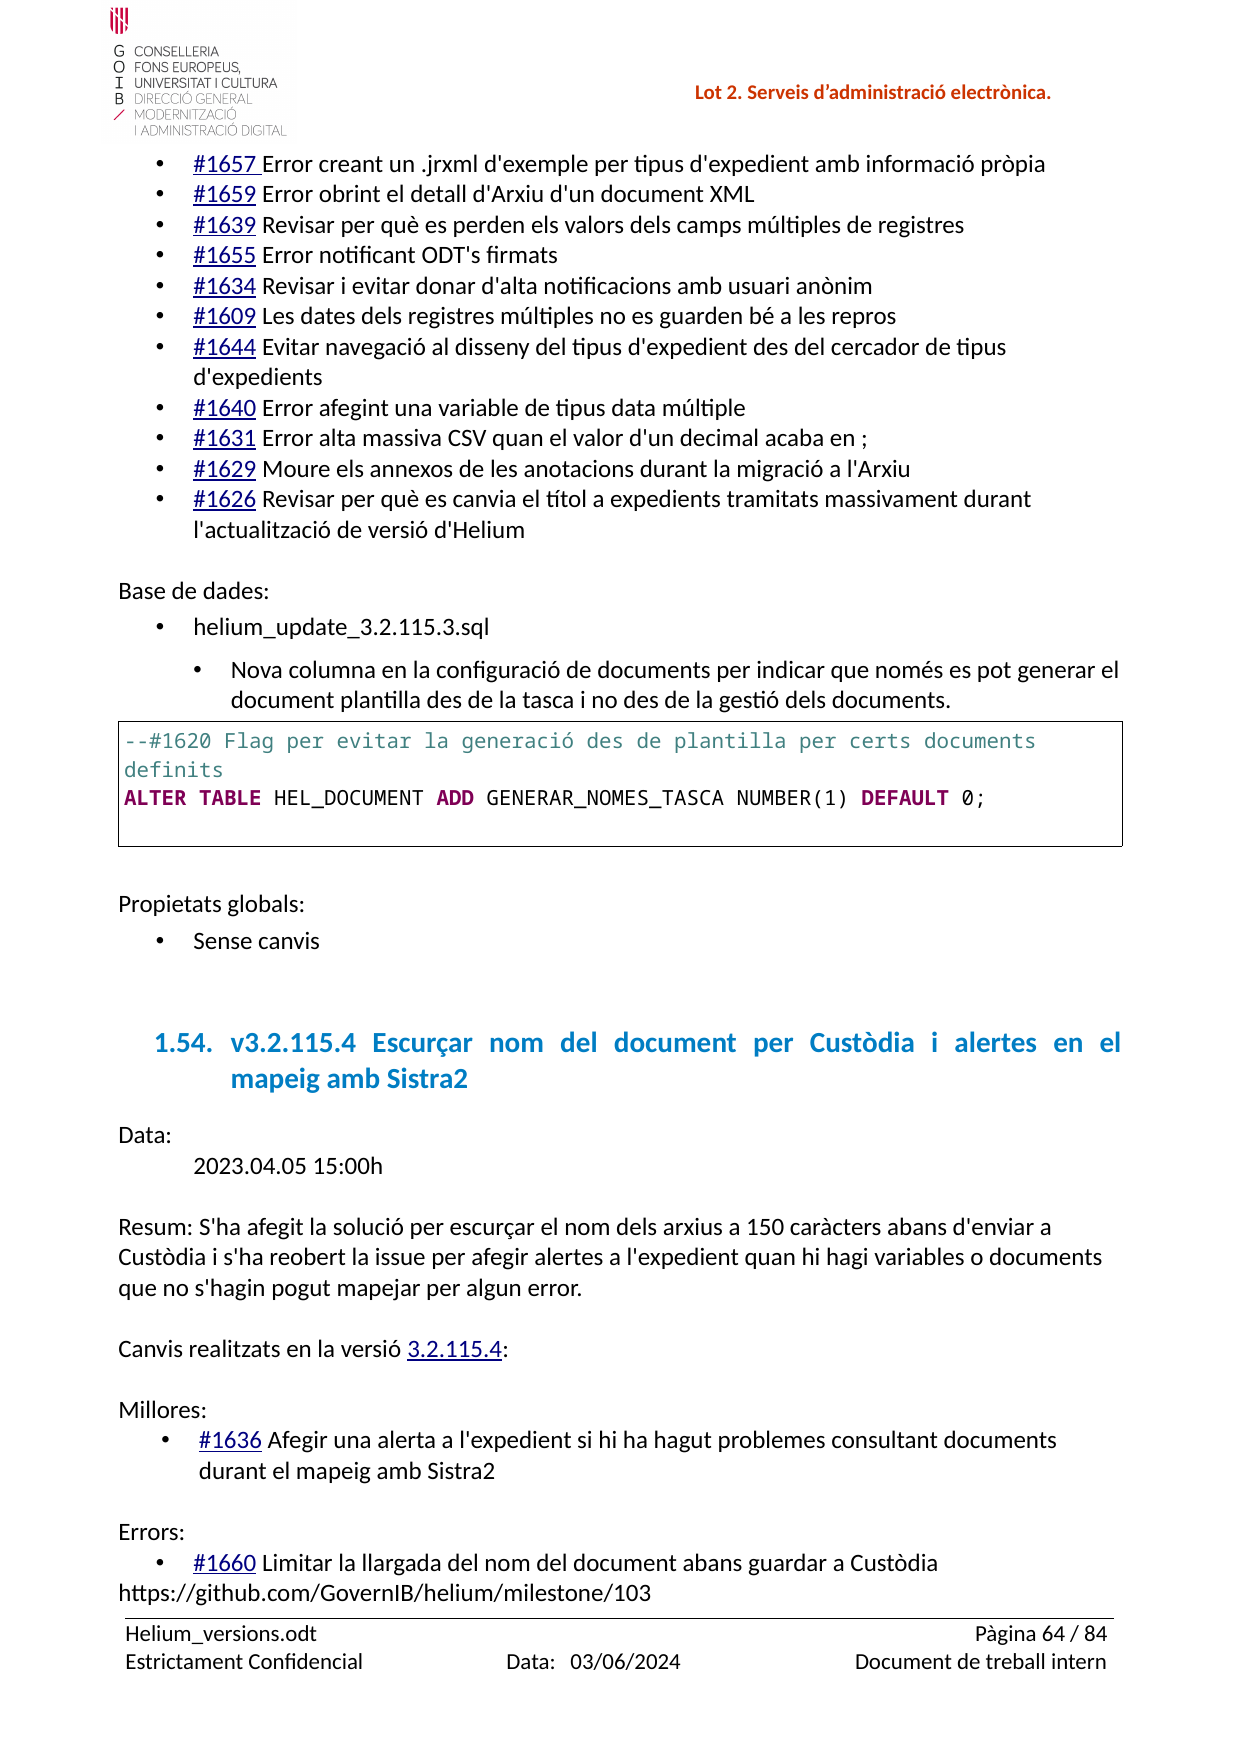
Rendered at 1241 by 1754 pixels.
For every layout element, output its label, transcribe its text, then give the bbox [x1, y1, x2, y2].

list #1659 Error obrint el detall d'Arxiu d'un document XML [156, 178, 1122, 209]
list Sense canvis [156, 925, 1122, 956]
list #1626 Revisar per què es canvia el títol a expedients tramitats massivament durant l'actualització de versió d'Helium [156, 483, 1122, 544]
list #1634 Revisar i evitar donar d'alta notificacions amb usuari anònim [156, 270, 1122, 300]
list #1644 Evitar navegació al disseny del tipus d'expedient des del cercador de tipus d'expedients [156, 331, 1122, 392]
text Errors: [118, 1516, 1122, 1547]
list #1629 Moure els annexos de les anotacions durant la migració a l'Arxiu [156, 453, 1122, 483]
list #1639 Revisar per què es perden els valors dels camps múltiples de registres [156, 209, 1122, 239]
list Nova columna en la configuració de documents per indicar que només es pot generar el document plantilla des de la tasca i no des de la gestió dels documents. [193, 654, 1122, 715]
text Propietats globals: [118, 889, 1122, 919]
list #1657 Error creant un .jrxml d'exemple per tipus d'expedient amb informació pròpia [156, 148, 1122, 178]
text Millores: [118, 1394, 1122, 1425]
text Resum: S'ha afegit la solució per escurçar el nom dels arxius a 150 caràcters abans d'enviar a Custòdia i s'ha reobert la issue per afegir alertes a l'expedient quan hi hagi variables o documents que no s'hagin pogut mapejar per algun error. [118, 1211, 1122, 1303]
list #1660 Limitar la llargada del nom del document abans guardar a Custòdia [156, 1547, 1122, 1577]
subtitle v3.2.115.4 Escurçar nom del document per Custòdia i alertes en el mapeig amb Sistra2 [153, 1024, 1122, 1096]
list #1655 Error notificant ODT's firmats [156, 239, 1122, 270]
text 2023.04.05 15:00h [118, 1150, 1122, 1181]
list #1609 Les dates dels registres múltiples no es guarden bé a les repros [156, 300, 1122, 331]
list helium_update_3.2.115.3.sql [156, 611, 1122, 642]
text Base de dades: [118, 575, 1122, 606]
list #1636 Afegir una alerta a l'expedient si hi ha hagut problemes consultant documents durant el mapeig amb Sistra2 [161, 1425, 1122, 1486]
list #1631 Error alta massiva CSV quan el valor d'un decimal acaba en ; [156, 422, 1122, 453]
picture [100, 0, 297, 144]
text Canvis realitzats en la versió 3.2.115.4: [118, 1333, 1122, 1364]
text https://github.com/GovernIB/helium/milestone/103 [118, 1577, 1122, 1608]
text Data: [118, 1119, 1122, 1150]
table_header --#1620 Flag per evitar la generació des de plantilla per certs documents definits ALTER TABLE HEL_DOCUMENT ADD GENERAR_NOMES_TASCA NUMBER(1) DEFAULT 0; [119, 722, 1122, 846]
list #1640 Error afegint una variable de tipus data múltiple [156, 392, 1122, 422]
